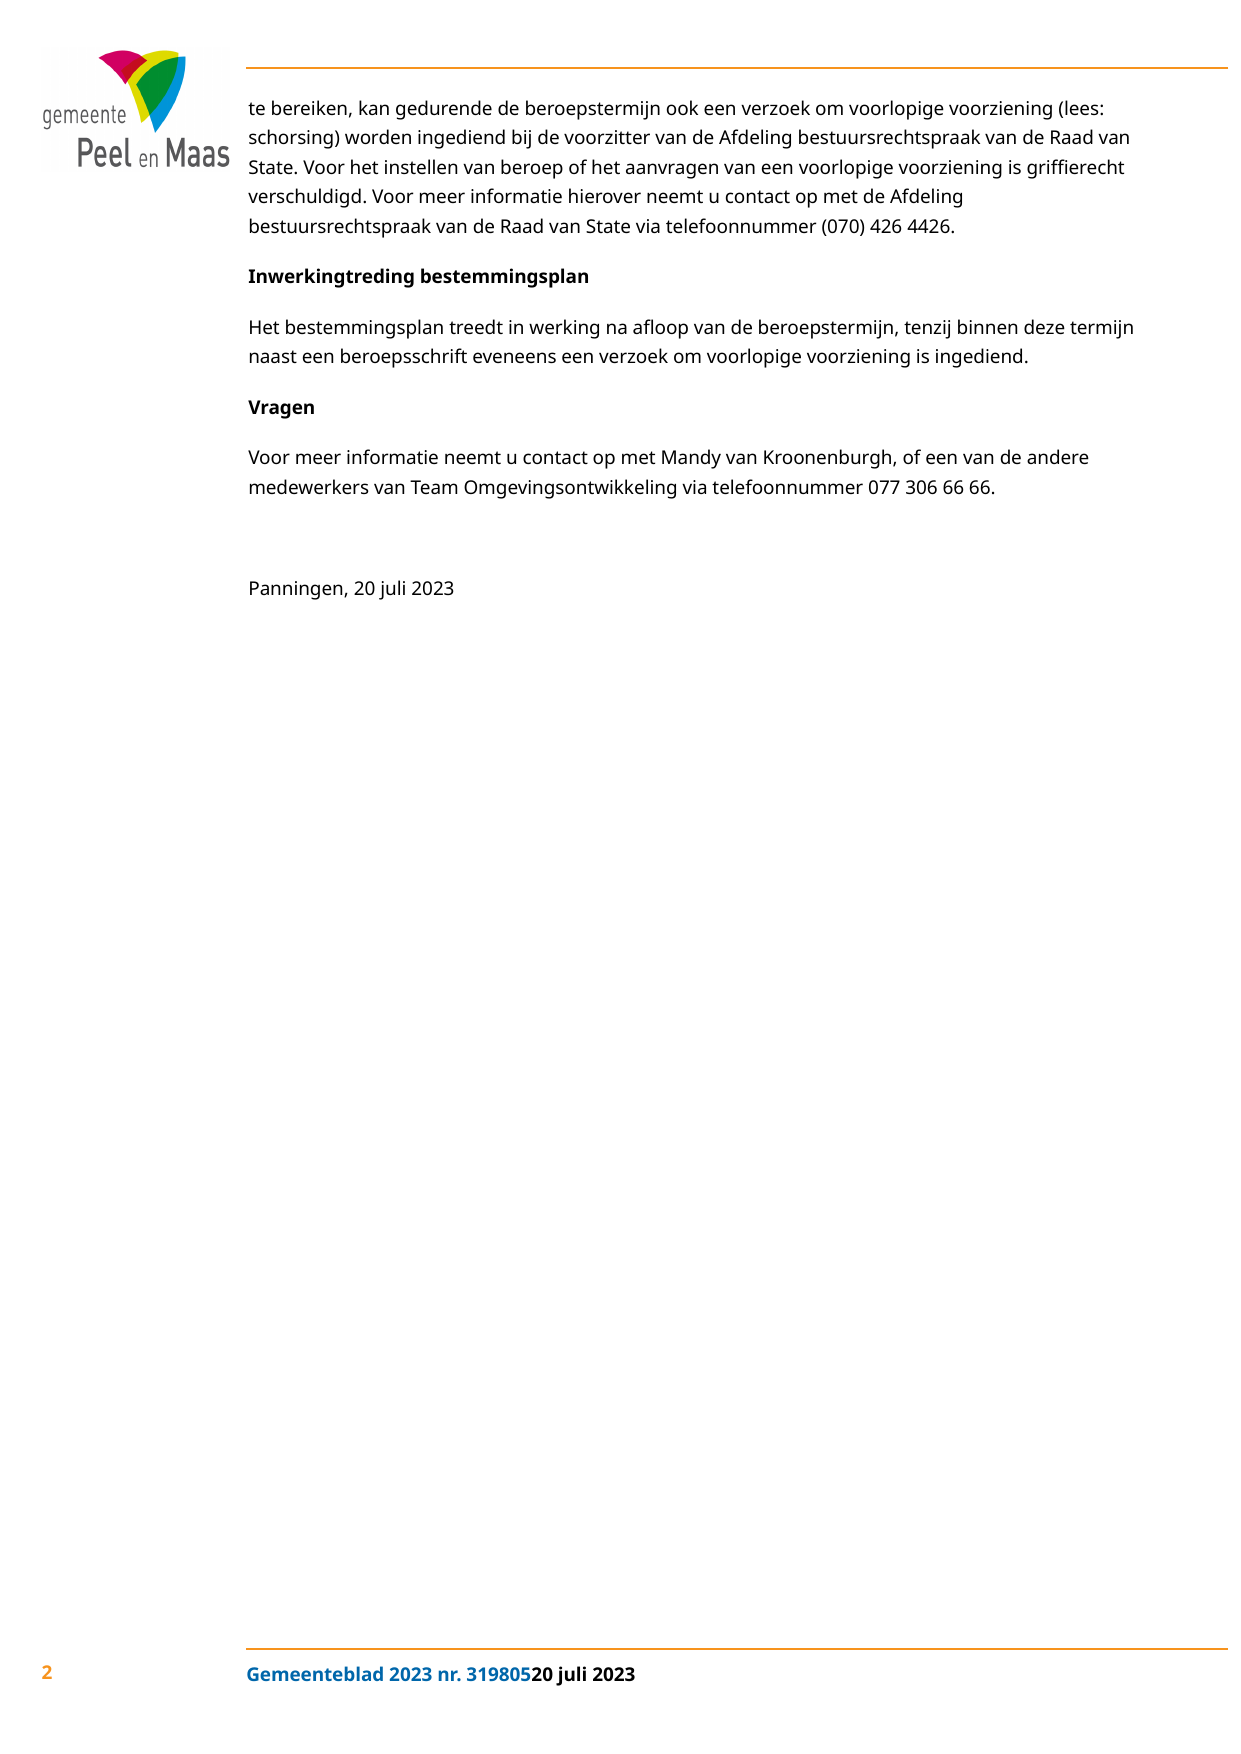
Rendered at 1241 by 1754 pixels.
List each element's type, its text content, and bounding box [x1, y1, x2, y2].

picture [41, 47, 231, 172]
text Inwerkingtreding bestemmingsplan [248, 263, 1152, 289]
text Het bestemmingsplan treedt in werking na afloop van de beroepstermijn, tenzij binnen deze termijn naast een beroepsschrift eveneens een verzoek om voorlopige voorziening is ingediend. [248, 314, 1152, 369]
text Panningen, 20 juli 2023 [248, 575, 1152, 601]
text te bereiken, kan gedurende de beroepstermijn ook een verzoek om voorlopige voorziening (lees: schorsing) worden ingediend bij de voorzitter van de Afdeling bestuursrechtspraak van de Raad van State. Voor het instellen van beroep of het aanvragen van een voorlopige voorziening is griffierecht verschuldigd. Voor meer informatie hierover neemt u contact op met de Afdeling bestuursrechtspraak van de Raad van State via telefoonnummer (070) 426 4426. [248, 95, 1152, 239]
text Voor meer informatie neemt u contact op met Mandy van Kroonenburgh, of een van de andere medewerkers van Team Omgevingsontwikkeling via telefoonnummer 077 306 66 66. [248, 444, 1152, 500]
text Vragen [248, 394, 1152, 420]
